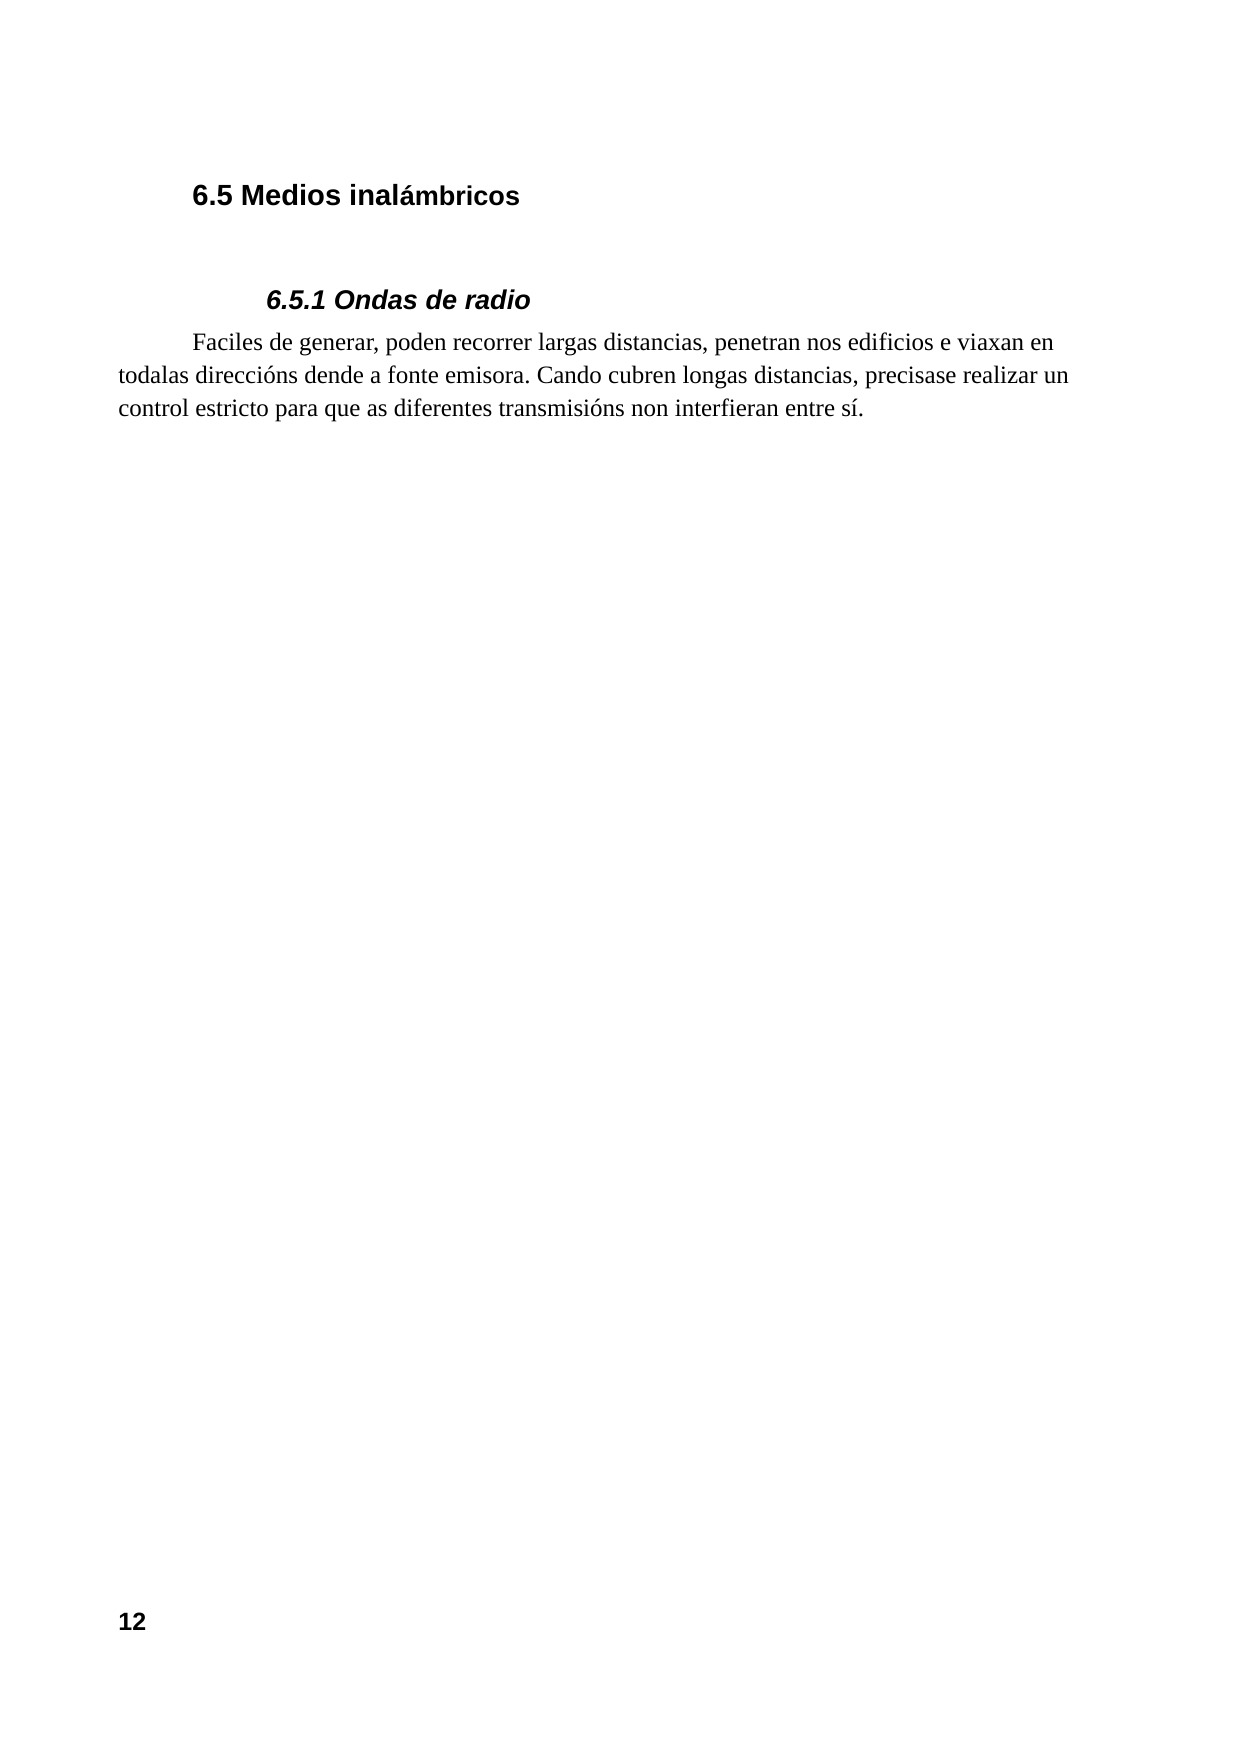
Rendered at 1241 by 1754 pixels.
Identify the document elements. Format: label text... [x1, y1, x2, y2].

subtitle 6.5 Medios inalámbricos [118, 177, 1122, 211]
text Faciles de generar, poden recorrer largas distancias, penetran nos edificios e viaxan en todalas direccións dende a fonte emisora. Cando cubren longas distancias, precisase realizar un control estricto para que as diferentes transmisións non interfieran entre sí. [118, 327, 1122, 422]
subtitle 6.5.1 Ondas de radio [118, 284, 1122, 315]
